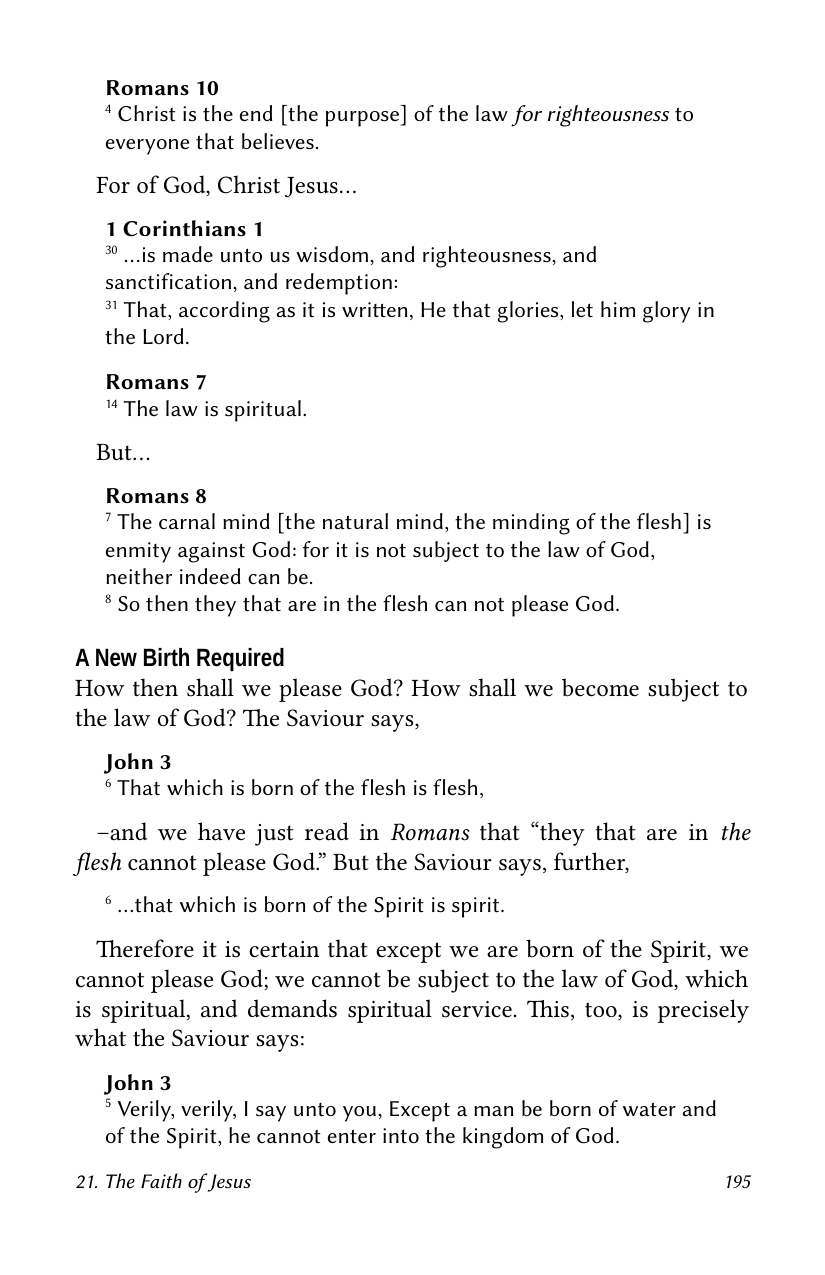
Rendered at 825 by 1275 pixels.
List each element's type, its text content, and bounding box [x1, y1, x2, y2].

text 30 ...is made unto us wisdom, and righteousness, and sanctification, and redemption: [105, 242, 720, 296]
text 7 The carnal mind [the natural mind, the minding of the flesh] is enmity against God: for it is not subject to the law of God, neither indeed can be. [105, 509, 720, 590]
subtitle A New Birth Required [75, 643, 750, 671]
text 31 That, according as it is written, He that glories, let him glory in the Lord. [105, 297, 720, 350]
text John 3 [105, 749, 750, 775]
text John 3 [105, 1069, 750, 1096]
text 14 The law is spiritual. [105, 396, 720, 422]
text 4 Christ is the end [the purpose] of the law for righteousness to everyone that believes. [105, 101, 720, 155]
text But... [75, 438, 750, 467]
text 5 Verily, verily, I say unto you, Except a man be born of water and of the Spirit, he cannot enter into the kingdom of God. [105, 1096, 720, 1149]
text Romans 7 [105, 369, 750, 396]
text Romans 10 [105, 75, 750, 101]
text 6 ...that which is born of the Spirit is spirit. [105, 892, 720, 918]
text Romans 8 [105, 483, 750, 509]
text For of God, Christ Jesus… [75, 171, 750, 199]
text 8 So then they that are in the flesh can not please God. [105, 591, 720, 617]
text 1 Corinthians 1 [105, 216, 750, 242]
text How then shall we please God? How shall we become subject to the law of God? The Saviour says, [75, 674, 750, 733]
text Therefore it is certain that except we are born of the Spirit, we cannot please God; we cannot be subject to the law of God, which is spiritual, and demands spiritual service. This, too, is precisely what the Saviour says: [75, 935, 750, 1053]
text –and we have just read in Romans that “they that are in the flesh cannot please God.” But the Saviour says, further, [75, 818, 750, 876]
text 6 That which is born of the flesh is flesh, [105, 775, 720, 801]
